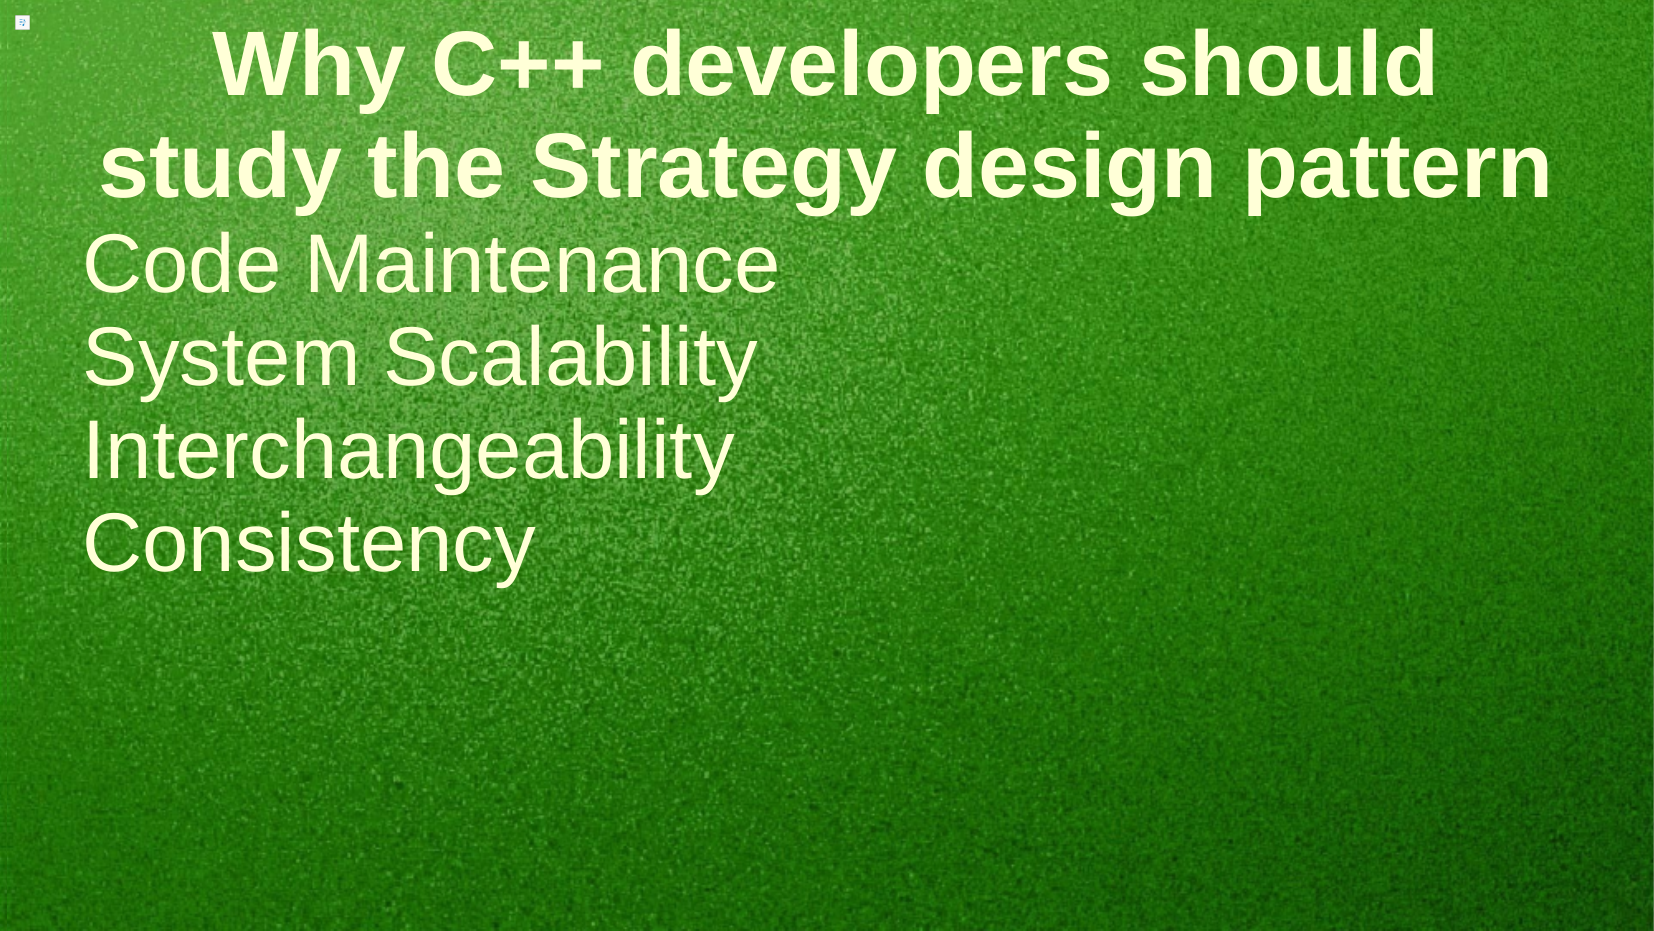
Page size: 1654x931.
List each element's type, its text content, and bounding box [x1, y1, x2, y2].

picture [0, 0, 1654, 931]
subtitle Code Maintenance System Scalability Interchangeability Consistency [82, 217, 1571, 869]
title Why C++ developers should study the Strategy design pattern [82, 12, 1571, 217]
text_box [15, 15, 31, 31]
